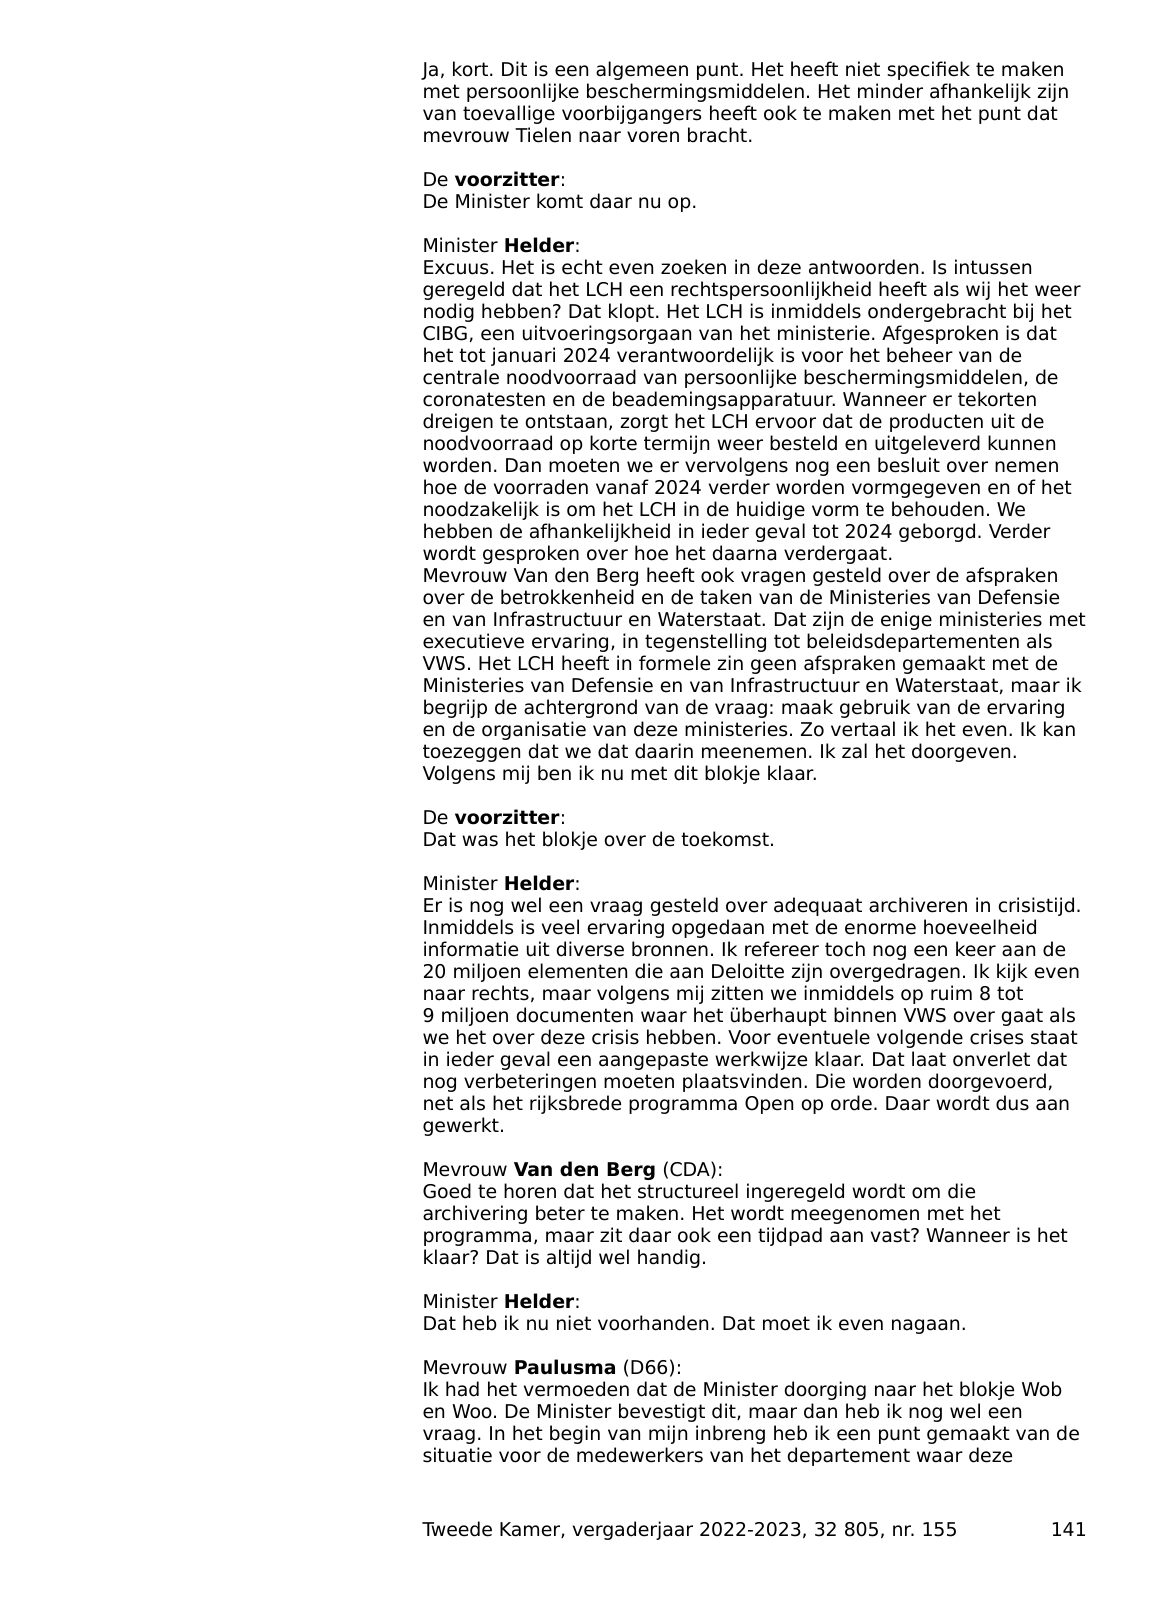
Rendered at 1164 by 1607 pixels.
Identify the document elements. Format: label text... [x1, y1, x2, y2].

text De voorzitter: [422, 169, 1087, 191]
text Dat heb ik nu niet voorhanden. Dat moet ik even nagaan. [422, 1313, 1087, 1335]
text De voorzitter: [422, 807, 1087, 829]
text Volgens mij ben ik nu met dit blokje klaar. [422, 763, 1087, 785]
text De Minister komt daar nu op. [422, 191, 1087, 213]
text Ja, kort. Dit is een algemeen punt. Het heeft niet specifiek te maken met persoonlijke beschermingsmiddelen. Het minder afhankelijk zijn van toevallige voorbijgangers heeft ook te maken met het punt dat mevrouw Tielen naar voren bracht. [422, 59, 1087, 147]
text Minister Helder: [422, 235, 1087, 257]
text Mevrouw Paulusma (D66): [422, 1357, 1087, 1379]
text Mevrouw Van den Berg heeft ook vragen gesteld over de afspraken over de betrokkenheid en de taken van de Ministeries van Defensie en van Infrastructuur en Waterstaat. Dat zijn de enige ministeries met executieve ervaring, in tegenstelling tot beleidsdepartementen als VWS. Het LCH heeft in formele zin geen afspraken gemaakt met de Ministeries van Defensie en van Infrastructuur en Waterstaat, maar ik begrijp de achtergrond van de vraag: maak gebruik van de ervaring en de organisatie van deze ministeries. Zo vertaal ik het even. Ik kan toezeggen dat we dat daarin meenemen. Ik zal het doorgeven. [422, 565, 1087, 763]
text Minister Helder: [422, 873, 1087, 895]
text Minister Helder: [422, 1291, 1087, 1313]
text Excuus. Het is echt even zoeken in deze antwoorden. Is intussen geregeld dat het LCH een rechtspersoonlijkheid heeft als wij het weer nodig hebben? Dat klopt. Het LCH is inmiddels ondergebracht bij het CIBG, een uitvoeringsorgaan van het ministerie. Afgesproken is dat het tot januari 2024 verantwoordelijk is voor het beheer van de centrale noodvoorraad van persoonlijke beschermingsmiddelen, de coronatesten en de beademingsapparatuur. Wanneer er tekorten dreigen te ontstaan, zorgt het LCH ervoor dat de producten uit de noodvoorraad op korte termijn weer besteld en uitgeleverd kunnen worden. Dan moeten we er vervolgens nog een besluit over nemen hoe de voorraden vanaf 2024 verder worden vormgegeven en of het noodzakelijk is om het LCH in de huidige vorm te behouden. We hebben de afhankelijkheid in ieder geval tot 2024 geborgd. Verder wordt gesproken over hoe het daarna verdergaat. [422, 257, 1087, 565]
text Dat was het blokje over de toekomst. [422, 829, 1087, 851]
text Goed te horen dat het structureel ingeregeld wordt om die archivering beter te maken. Het wordt meegenomen met het programma, maar zit daar ook een tijdpad aan vast? Wanneer is het klaar? Dat is altijd wel handig. [422, 1181, 1087, 1269]
text Er is nog wel een vraag gesteld over adequaat archiveren in crisistijd. Inmiddels is veel ervaring opgedaan met de enorme hoeveelheid informatie uit diverse bronnen. Ik refereer toch nog een keer aan de 20 miljoen elementen die aan Deloitte zijn overgedragen. Ik kijk even naar rechts, maar volgens mij zitten we inmiddels op ruim 8 tot 9 miljoen documenten waar het überhaupt binnen VWS over gaat als we het over deze crisis hebben. Voor eventuele volgende crises staat in ieder geval een aangepaste werkwijze klaar. Dat laat onverlet dat nog verbeteringen moeten plaatsvinden. Die worden doorgevoerd, net als het rijksbrede programma Open op orde. Daar wordt dus aan gewerkt. [422, 895, 1087, 1137]
text Ik had het vermoeden dat de Minister doorging naar het blokje Wob en Woo. De Minister bevestigt dit, maar dan heb ik nog wel een vraag. In het begin van mijn inbreng heb ik een punt gemaakt van de situatie voor de medewerkers van het departement waar deze [422, 1379, 1087, 1467]
text Mevrouw Van den Berg (CDA): [422, 1159, 1087, 1181]
